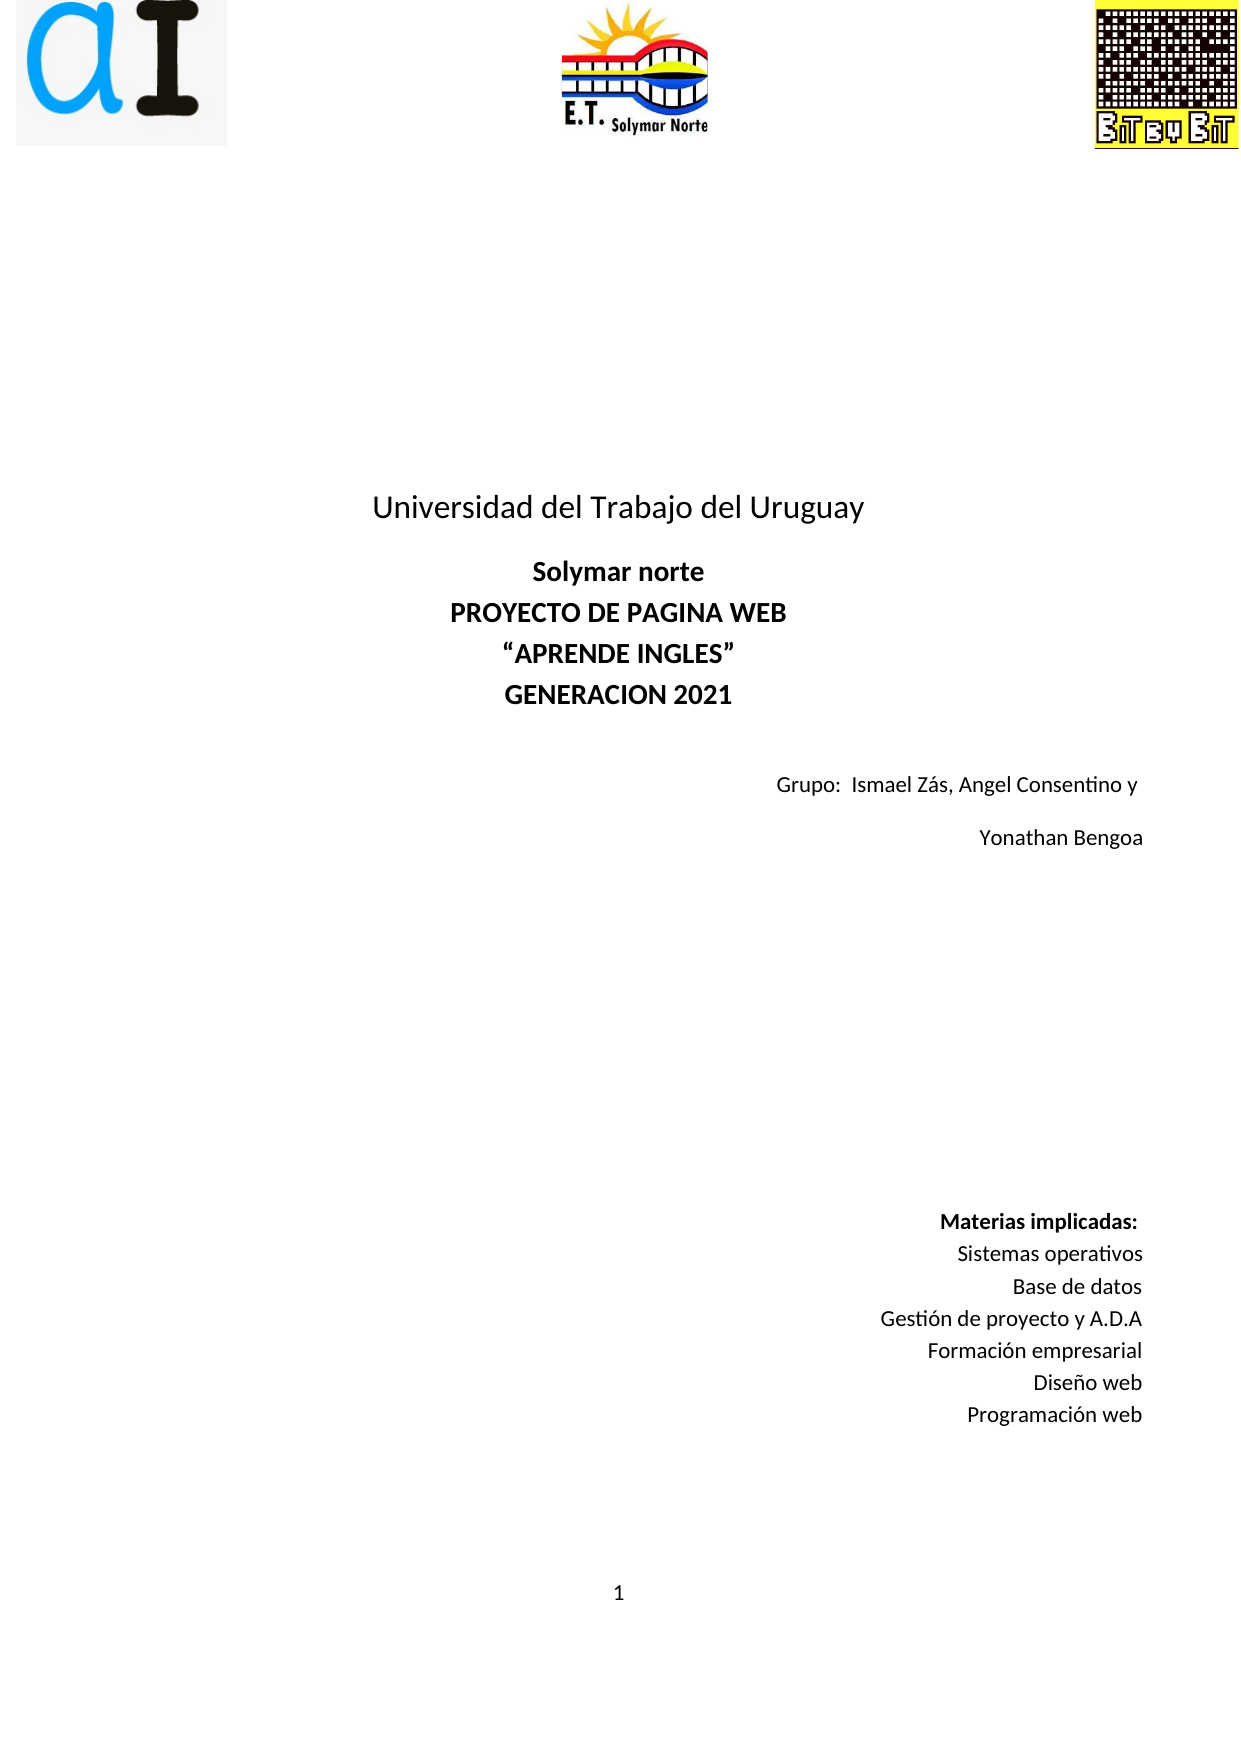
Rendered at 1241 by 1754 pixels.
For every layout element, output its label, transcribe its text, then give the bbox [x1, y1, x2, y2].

text Gestión de proyecto y A.D.A [94, 1304, 1143, 1332]
text “APRENDE INGLES” [94, 635, 1143, 671]
text Programación web [94, 1401, 1143, 1428]
text PROYECTO DE PAGINA WEB [94, 594, 1143, 630]
text Base de datos [94, 1272, 1143, 1300]
text Formación empresarial [94, 1336, 1143, 1364]
text Materias implicadas: [94, 1207, 1143, 1235]
text Yonathan Bengoa [94, 823, 1143, 851]
picture [561, 0, 708, 146]
text Solymar norte [94, 553, 1143, 589]
text GENERACION 2021 [94, 676, 1143, 712]
text Diseño web [94, 1368, 1143, 1396]
text Sistemas operativos [94, 1239, 1143, 1268]
text Universidad del Trabajo del Uruguay [94, 486, 1143, 526]
picture [16, 0, 228, 146]
picture [1094, 0, 1239, 149]
text Grupo: Ismael Zás, Angel Consentino y [94, 770, 1143, 798]
